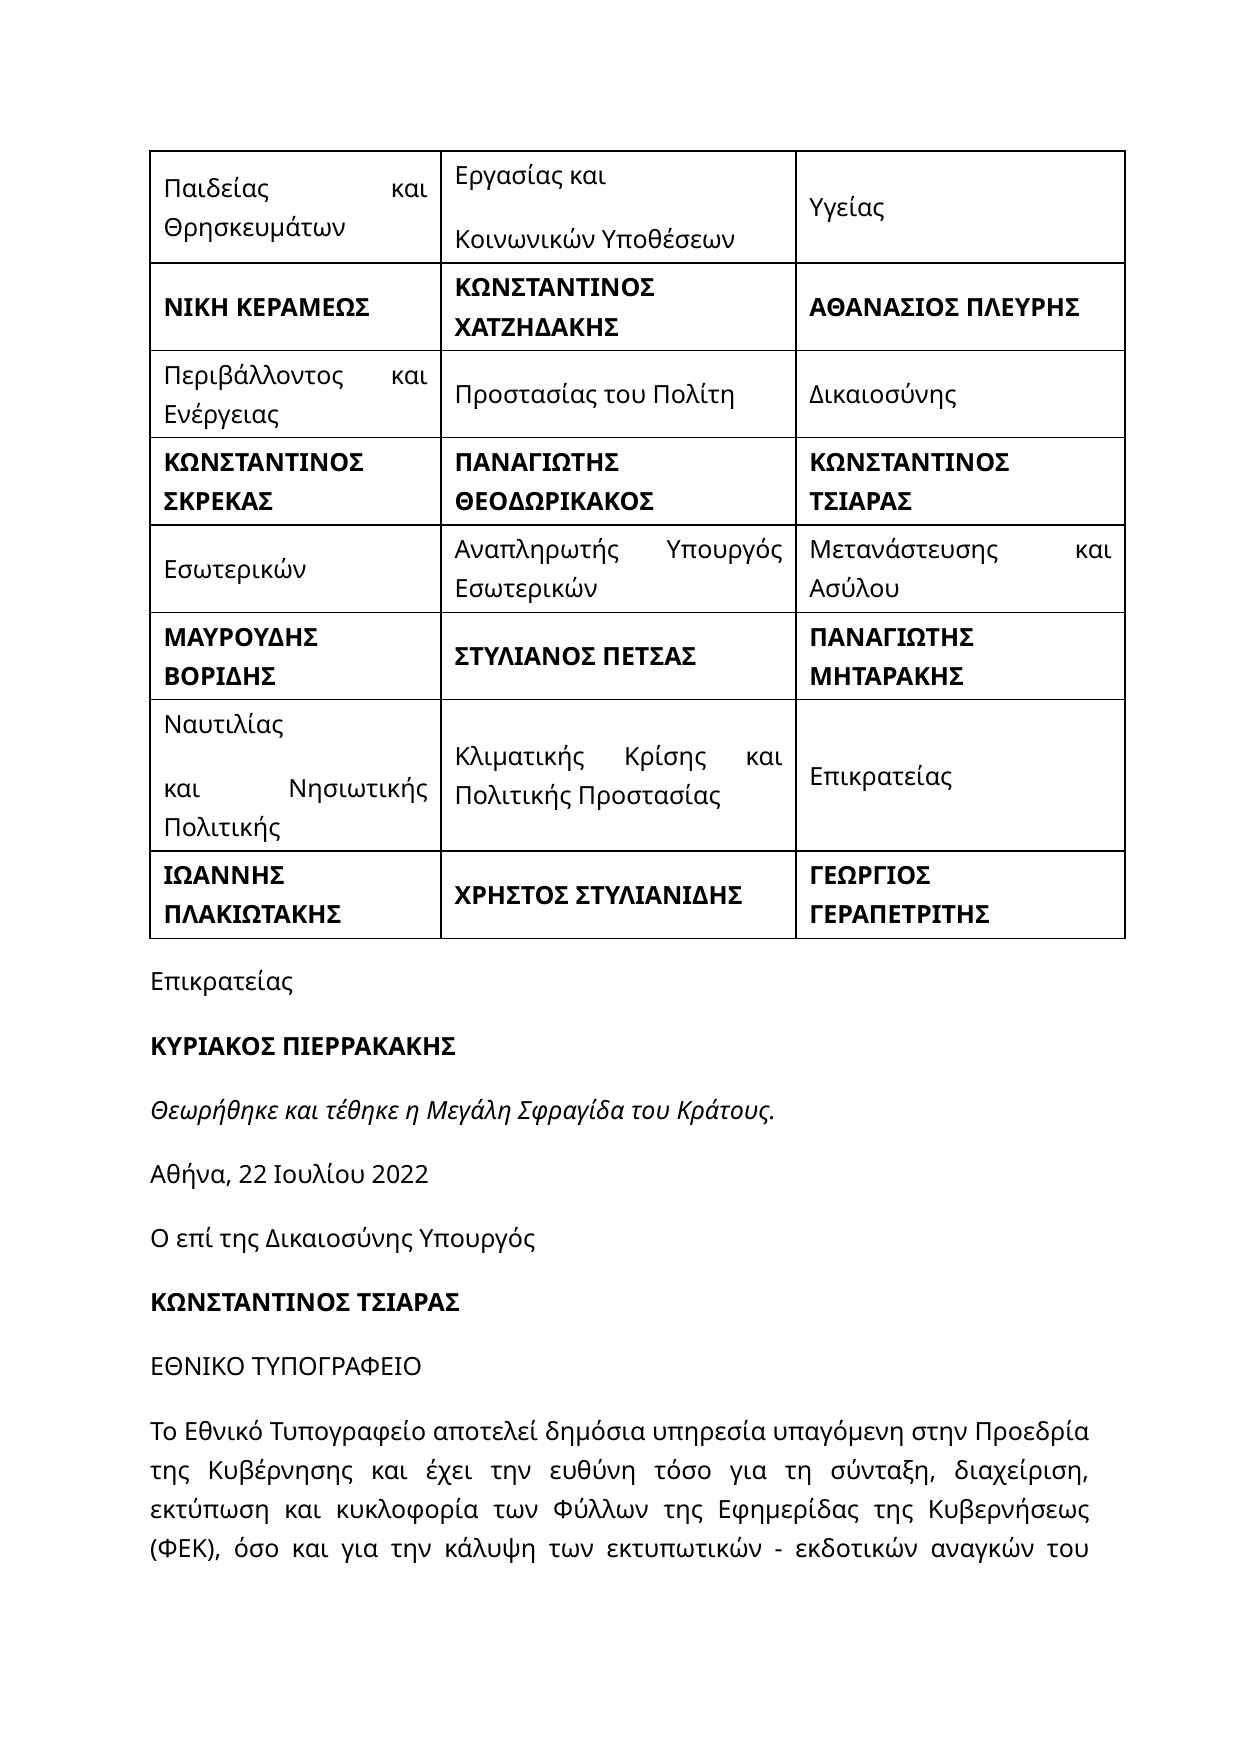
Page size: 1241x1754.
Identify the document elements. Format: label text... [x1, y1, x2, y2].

table_cell Αναπληρωτής Υπουργός Εσωτερικών [442, 526, 795, 611]
table_cell ΚΩΝΣΤΑΝΤΙΝΟΣ ΤΣΙΑΡΑΣ [797, 438, 1124, 524]
table_cell ΣΤΥΛΙΑΝΟΣ ΠΕΤΣΑΣ [442, 613, 795, 699]
table_cell ΙΩΑΝΝΗΣ ΠΛΑΚΙΩΤΑΚΗΣ [151, 852, 440, 937]
table_cell Δικαιοσύνης [797, 351, 1124, 437]
table_cell ΚΩΝΣΤΑΝΤΙΝΟΣ ΣΚΡΕΚΑΣ [151, 438, 440, 524]
table_cell Υγείας [797, 152, 1124, 262]
table_cell Παιδείας και Θρησκευμάτων [151, 152, 440, 262]
table_cell ΓΕΩΡΓΙΟΣ ΓΕΡΑΠΕΤΡΙΤΗΣ [797, 852, 1124, 937]
text ΚΥΡΙΑΚΟΣ ΠΙΕΡΡΑΚΑΚΗΣ [150, 1028, 1090, 1062]
table_cell Κλιματικής Κρίσης και Πολιτικής Προστασίας [442, 700, 795, 850]
text Επικρατείας [150, 964, 1090, 998]
text Αθήνα, 22 Ιουλίου 2022 [150, 1157, 1090, 1191]
table_cell ΜΑΥΡΟΥΔΗΣ ΒΟΡΙΔΗΣ [151, 613, 440, 699]
table_cell Περιβάλλοντος και Ενέργειας [151, 351, 440, 437]
text Το Εθνικό Τυπογραφείο αποτελεί δημόσια υπηρεσία υπαγόμενη στην Προεδρία της Κυβέρνησης και έχει την ευθύνη τόσο για τη σύνταξη, διαχείριση, εκτύπωση και κυκλοφορία των Φύλλων της Εφημερίδας της Κυβερνήσεως (ΦΕΚ), όσο και για την κάλυψη των εκτυπωτικών - εκδοτικών αναγκών του [150, 1413, 1090, 1565]
table_cell ΠΑΝΑΓΙΩΤΗΣ ΘΕOΔΩΡΙΚΑΚΟΣ [442, 438, 795, 524]
text Θεωρήθηκε και τέθηκε η Μεγάλη Σφραγίδα του Κράτους. [150, 1092, 1090, 1126]
text Ο επί της Δικαιοσύνης Υπουργός [150, 1221, 1090, 1255]
table_cell ΠΑΝΑΓΙΩΤΗΣ ΜΗΤΑΡΑΚΗΣ [797, 613, 1124, 699]
table_cell ΚΩΝΣΤΑΝΤΙΝΟΣ ΧΑΤΖΗΔΑΚΗΣ [442, 264, 795, 349]
table_cell Εργασίας και Κοινωνικών Υποθέσεων [442, 152, 795, 262]
table_cell Μετανάστευσης και Ασύλου [797, 526, 1124, 611]
table_cell ΑΘΑΝΑΣΙΟΣ ΠΛΕΥΡΗΣ [797, 264, 1124, 349]
text ΕΘΝΙΚΟ ΤΥΠΟΓΡΑΦΕΙΟ [150, 1349, 1090, 1383]
text ΚΩΝΣΤΑΝΤΙΝΟΣ ΤΣΙΑΡΑΣ [150, 1285, 1090, 1319]
table_cell Ναυτιλίας και Νησιωτικής Πολιτικής [151, 700, 440, 850]
table_cell Προστασίας του Πολίτη [442, 351, 795, 437]
table_cell ΝΙΚΗ ΚΕΡΑΜΕΩΣ [151, 264, 440, 349]
table_cell Επικρατείας [797, 700, 1124, 850]
table_cell Εσωτερικών [151, 526, 440, 611]
table_cell ΧΡΗΣΤΟΣ ΣΤΥΛΙΑΝΙΔΗΣ [442, 852, 795, 937]
